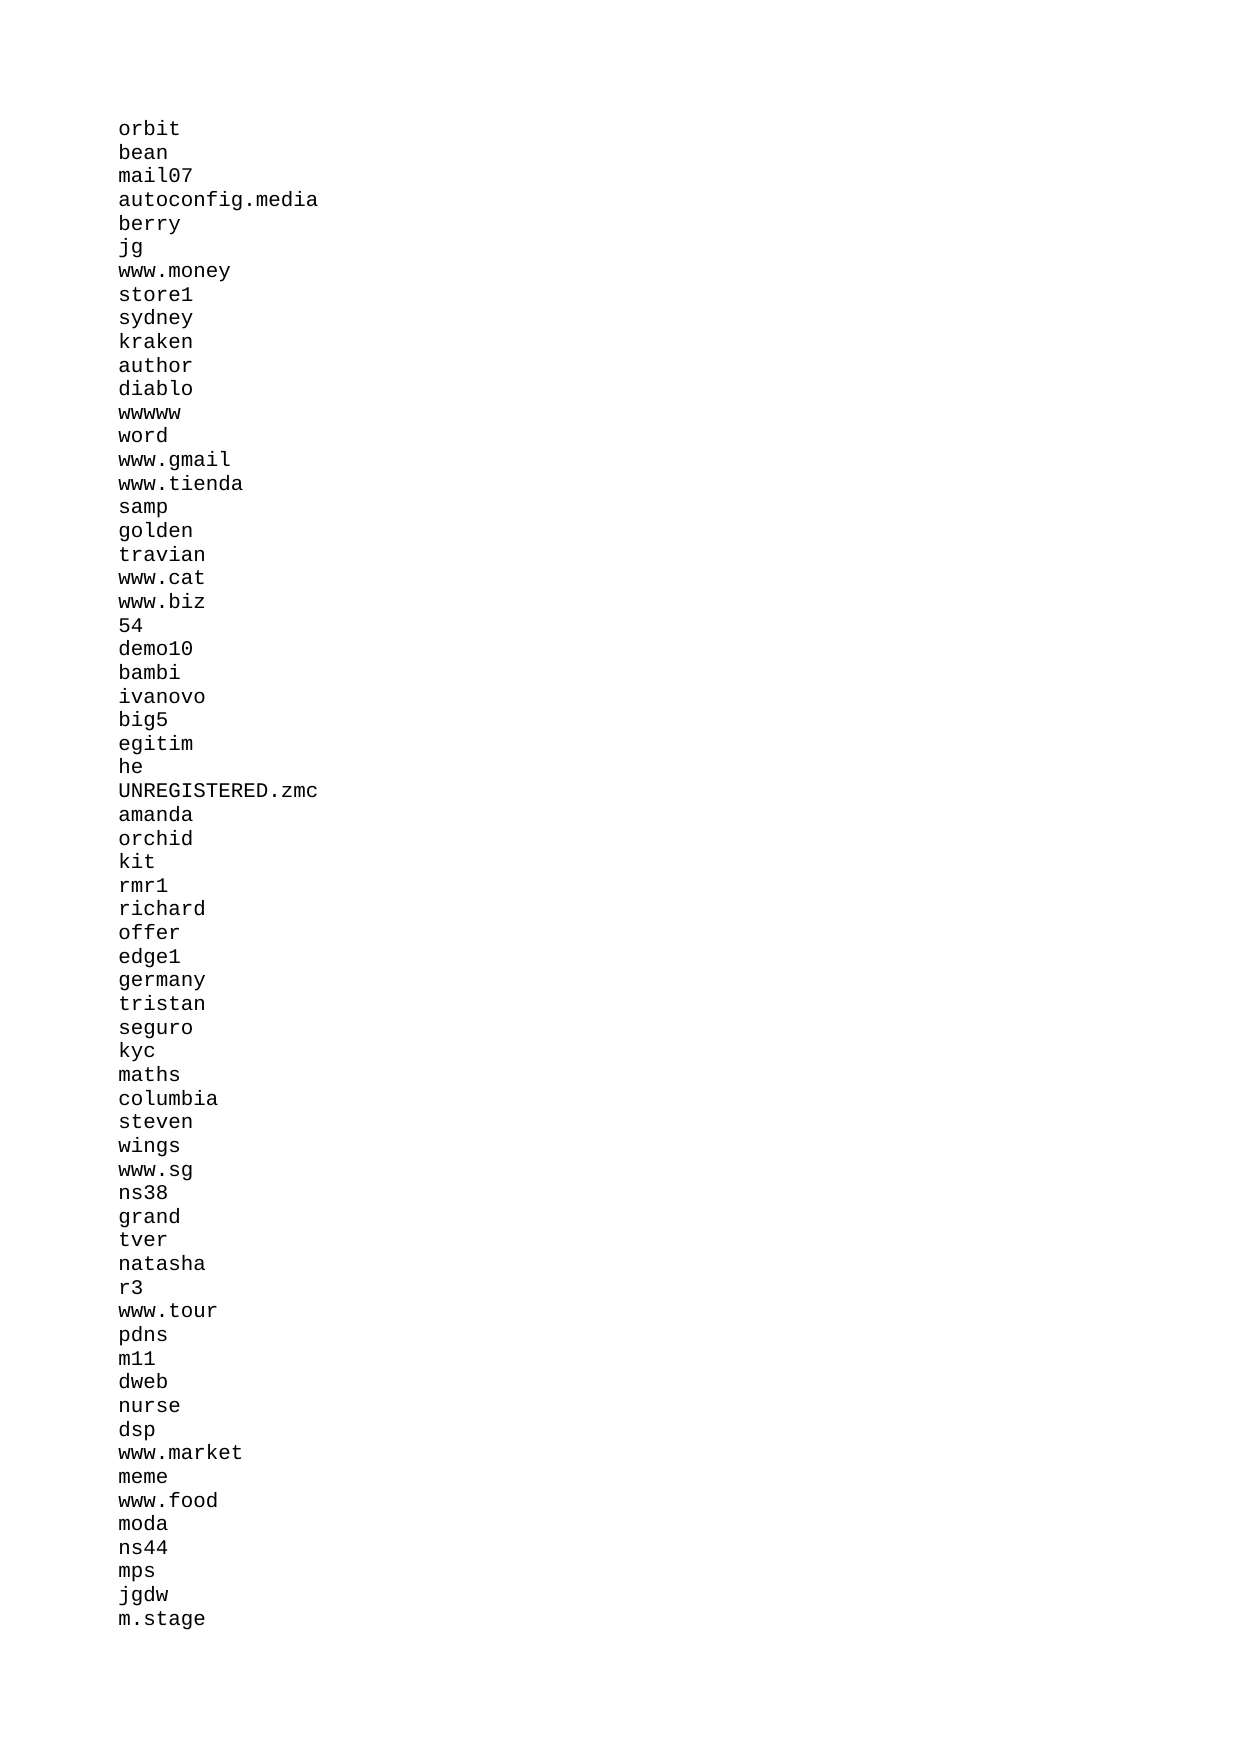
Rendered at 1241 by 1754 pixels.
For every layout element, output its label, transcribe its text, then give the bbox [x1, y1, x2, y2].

text travian [118, 544, 1122, 567]
text www.food [118, 1489, 1122, 1513]
text richard [118, 898, 1122, 922]
text steven [118, 1111, 1122, 1135]
text kraken [118, 331, 1122, 354]
text UNREGISTERED.zmc [118, 780, 1122, 804]
text edge1 [118, 946, 1122, 969]
text seguro [118, 1017, 1122, 1040]
text word [118, 426, 1122, 449]
text www.gmail [118, 449, 1122, 473]
text kyc [118, 1040, 1122, 1064]
text www.money [118, 260, 1122, 284]
text www.market [118, 1442, 1122, 1466]
text kit [118, 851, 1122, 875]
text columbia [118, 1088, 1122, 1111]
text germany [118, 969, 1122, 993]
text www.tour [118, 1300, 1122, 1324]
text grand [118, 1206, 1122, 1229]
text bambi [118, 662, 1122, 686]
text golden [118, 520, 1122, 544]
text ns44 [118, 1537, 1122, 1561]
text ivanovo [118, 686, 1122, 709]
text www.cat [118, 567, 1122, 591]
text egitim [118, 733, 1122, 757]
text demo10 [118, 638, 1122, 662]
text offer [118, 922, 1122, 946]
text m.stage [118, 1608, 1122, 1631]
text diablo [118, 378, 1122, 402]
text rmr1 [118, 875, 1122, 898]
text he [118, 757, 1122, 780]
text meme [118, 1466, 1122, 1489]
text www.biz [118, 591, 1122, 615]
text pdns [118, 1324, 1122, 1348]
text tristan [118, 993, 1122, 1017]
text wings [118, 1135, 1122, 1158]
text mail07 [118, 165, 1122, 189]
text bean [118, 142, 1122, 165]
text dweb [118, 1371, 1122, 1395]
text big5 [118, 709, 1122, 733]
text wwwww [118, 402, 1122, 426]
text samp [118, 496, 1122, 520]
text tver [118, 1229, 1122, 1253]
text ns38 [118, 1182, 1122, 1206]
text maths [118, 1064, 1122, 1088]
text autoconfig.media [118, 189, 1122, 213]
text mps [118, 1561, 1122, 1584]
text natasha [118, 1253, 1122, 1277]
text orbit [118, 118, 1122, 142]
text r3 [118, 1277, 1122, 1300]
text berry [118, 213, 1122, 236]
text jg [118, 236, 1122, 260]
text author [118, 354, 1122, 378]
text www.sg [118, 1158, 1122, 1182]
text dsp [118, 1419, 1122, 1442]
text nurse [118, 1395, 1122, 1419]
text moda [118, 1513, 1122, 1537]
text jgdw [118, 1584, 1122, 1608]
text store1 [118, 284, 1122, 307]
text m11 [118, 1348, 1122, 1371]
text 54 [118, 615, 1122, 638]
text sydney [118, 307, 1122, 331]
text orchid [118, 827, 1122, 851]
text amanda [118, 804, 1122, 827]
text www.tienda [118, 473, 1122, 496]
